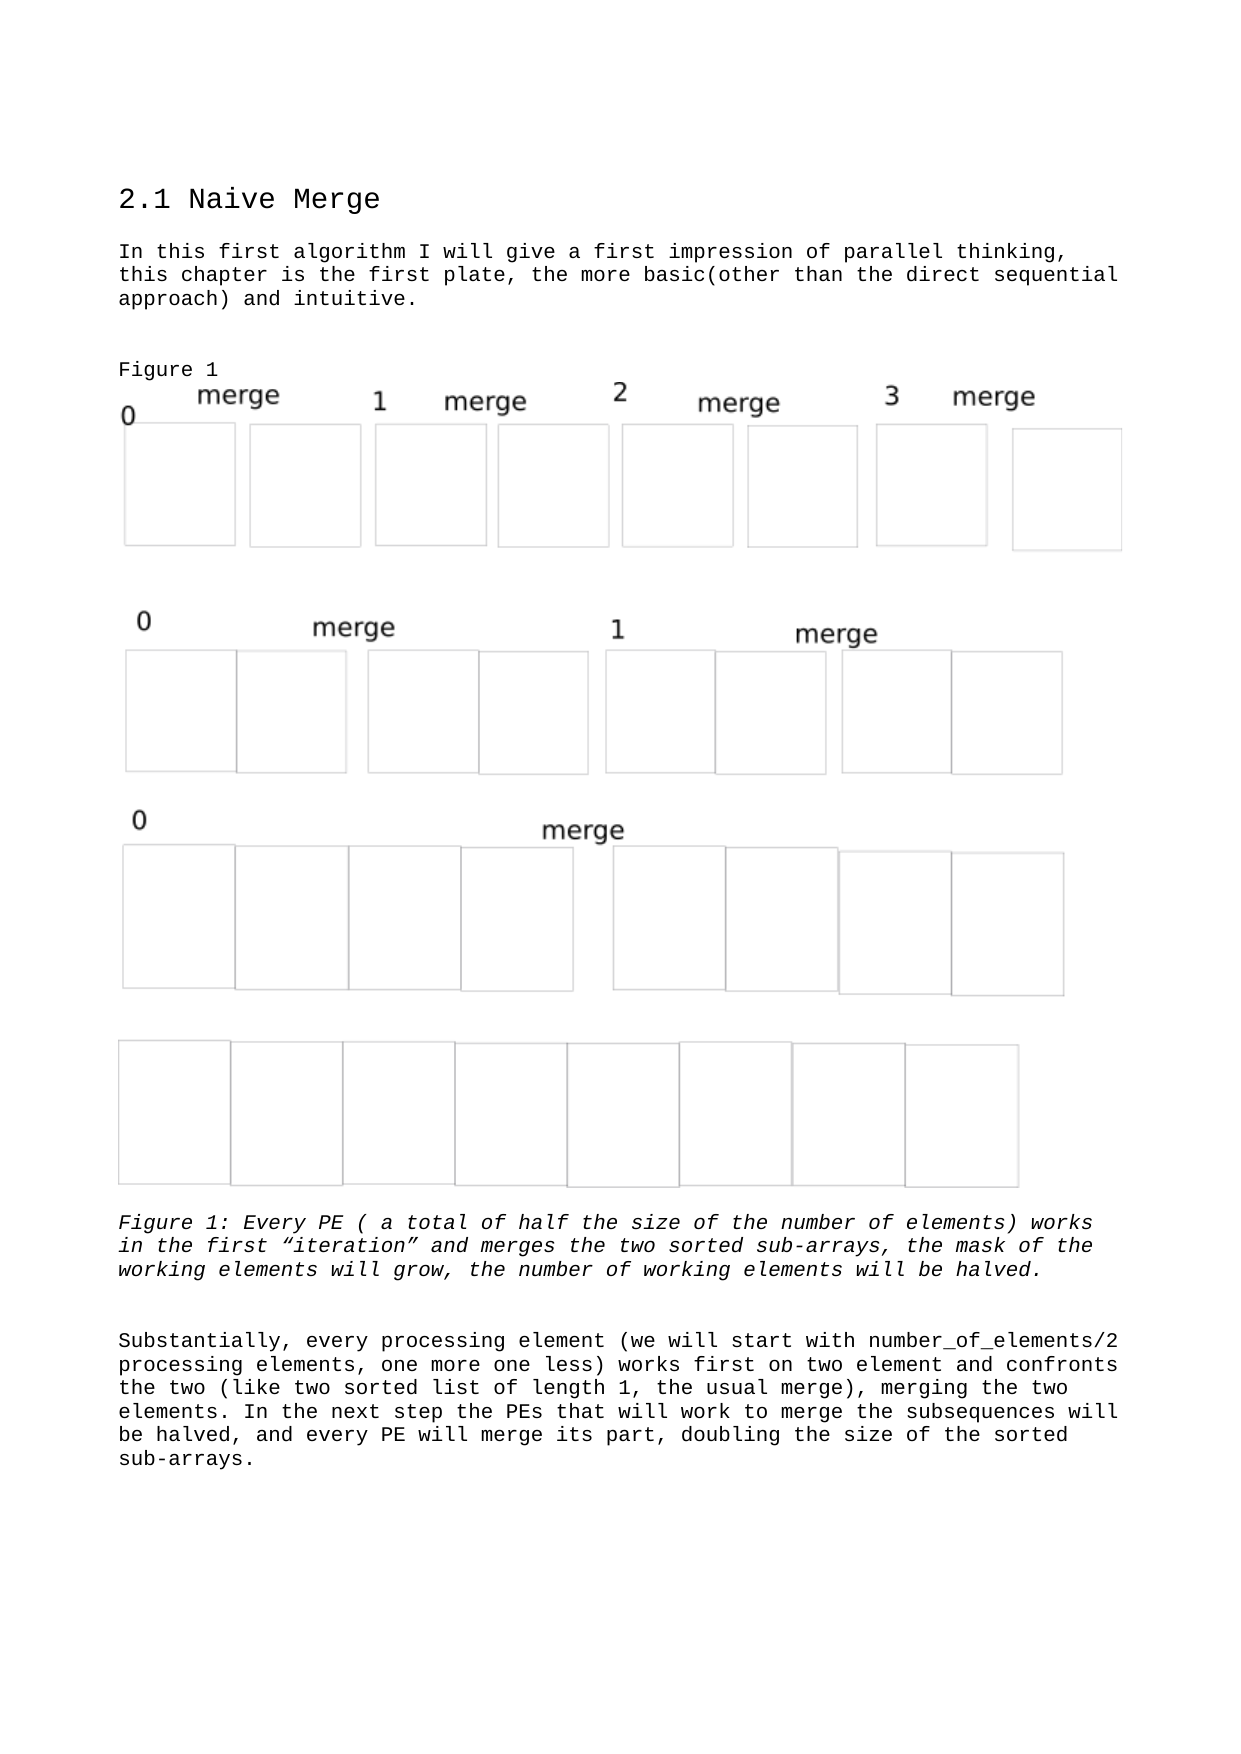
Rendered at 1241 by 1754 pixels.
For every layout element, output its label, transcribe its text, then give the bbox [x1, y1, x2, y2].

text Substantially, every processing element (we will start with number_of_elements/2 processing elements, one more one less) works first on two element and confronts the two (like two sorted list of length 1, the usual merge), merging the two elements. In the next step the PEs that will work to merge the subsequences will be halved, and every PE will merge its part, doubling the size of the sorted sub-arrays. [118, 1330, 1122, 1472]
picture [118, 382, 1123, 1188]
text In this first algorithm I will give a first impression of parallel thinking, this chapter is the first plate, the more basic(other than the direct sequential approach) and intuitive. [118, 241, 1122, 312]
text Figure 1 [118, 359, 1122, 382]
text Figure 1: Every PE ( a total of half the size of the number of elements) works in the first “iteration” and merges the two sorted sub-arrays, the mask of the working elements will grow, the number of working elements will be halved. [118, 1212, 1122, 1283]
text 2.1 Naive Merge [118, 184, 1122, 217]
